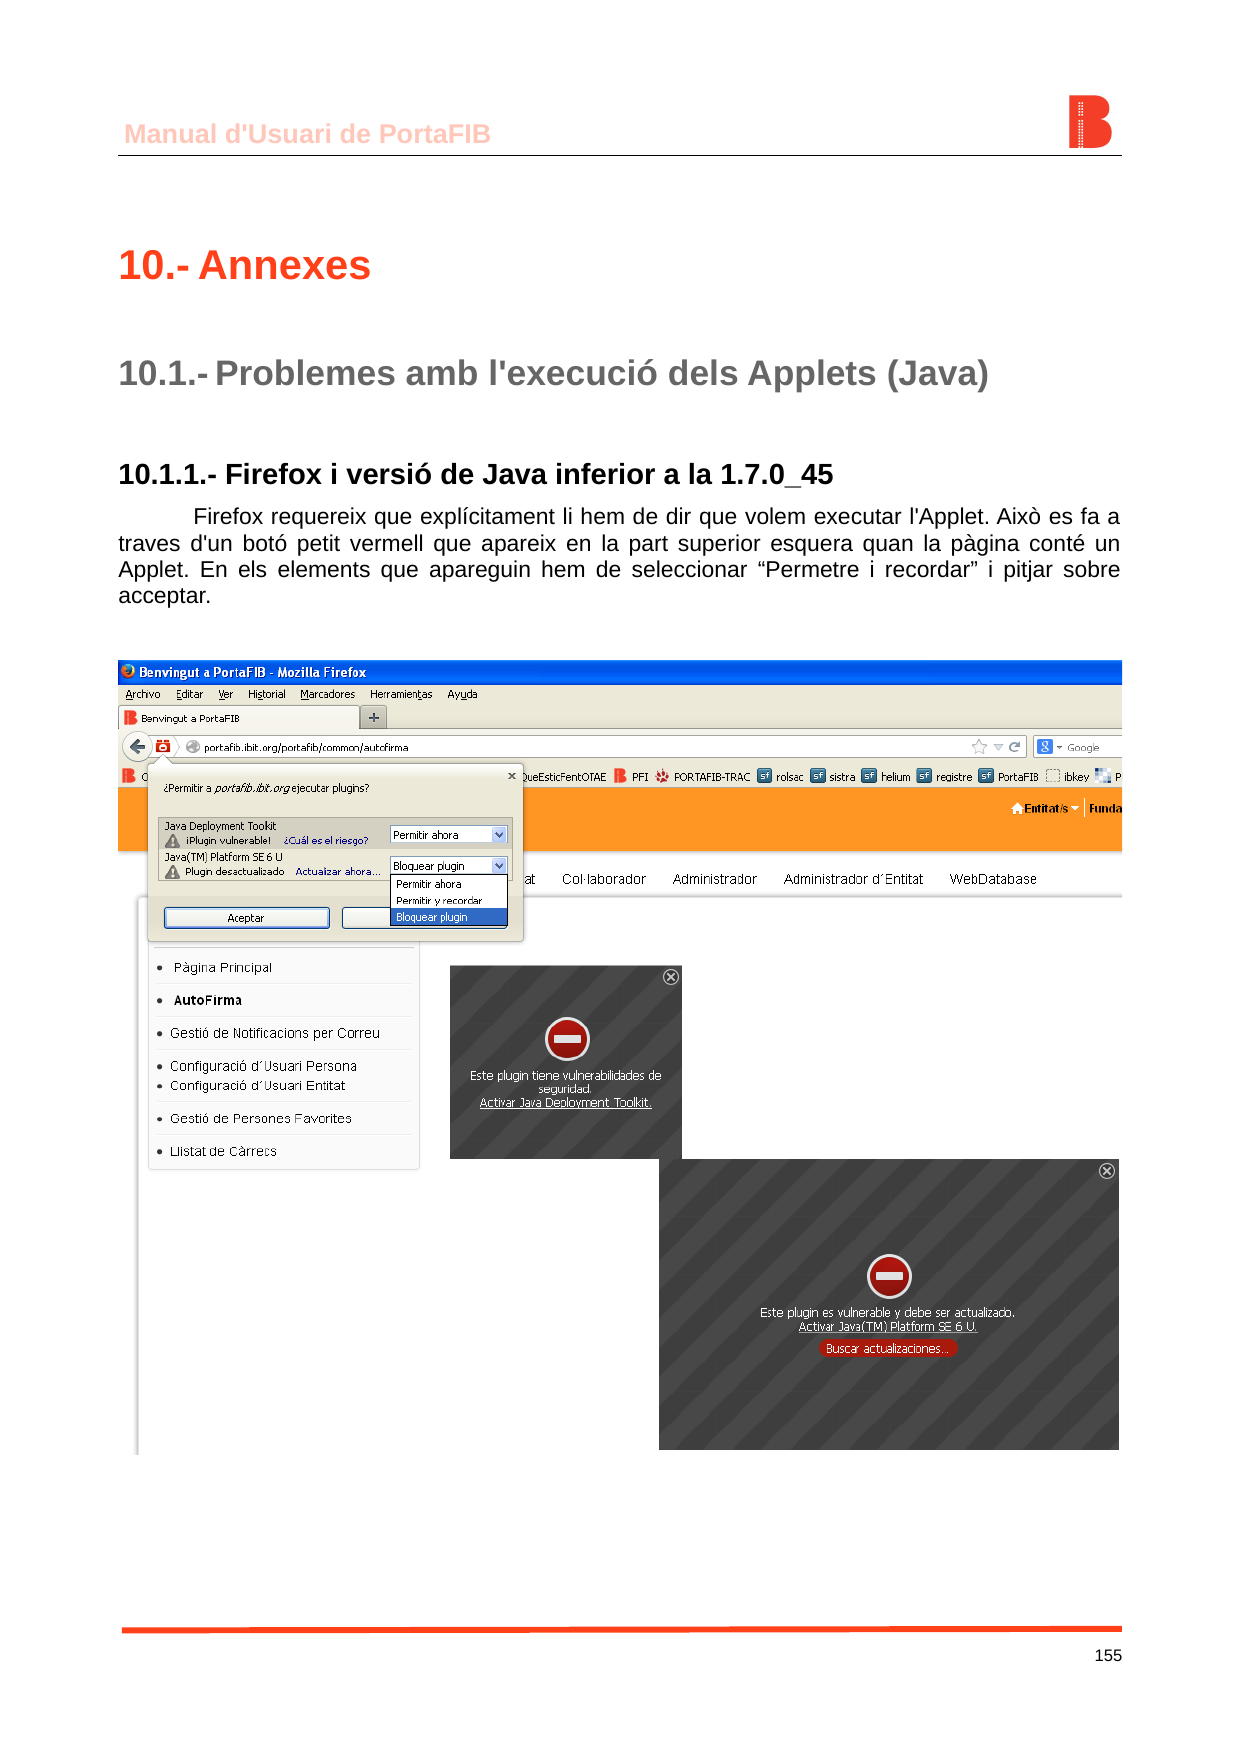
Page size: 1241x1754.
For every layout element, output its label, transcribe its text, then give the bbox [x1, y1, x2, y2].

subtitle Annexes [118, 241, 1122, 289]
subtitle Firefox i versió de Java inferior a la 1.7.0_45 [118, 457, 1122, 491]
picture [118, 660, 1123, 1455]
text Firefox requereix que explícitament li hem de dir que volem executar l'Applet. Això es fa a traves d'un botó petit vermell que apareix en la part superior esquera quan la pàgina conté un Applet. En els elements que apareguin hem de seleccionar “Permetre i recordar” i pitjar sobre acceptar. [118, 503, 1122, 608]
picture [1063, 94, 1117, 150]
subtitle Problemes amb l'execució dels Applets (Java) [118, 352, 1122, 393]
